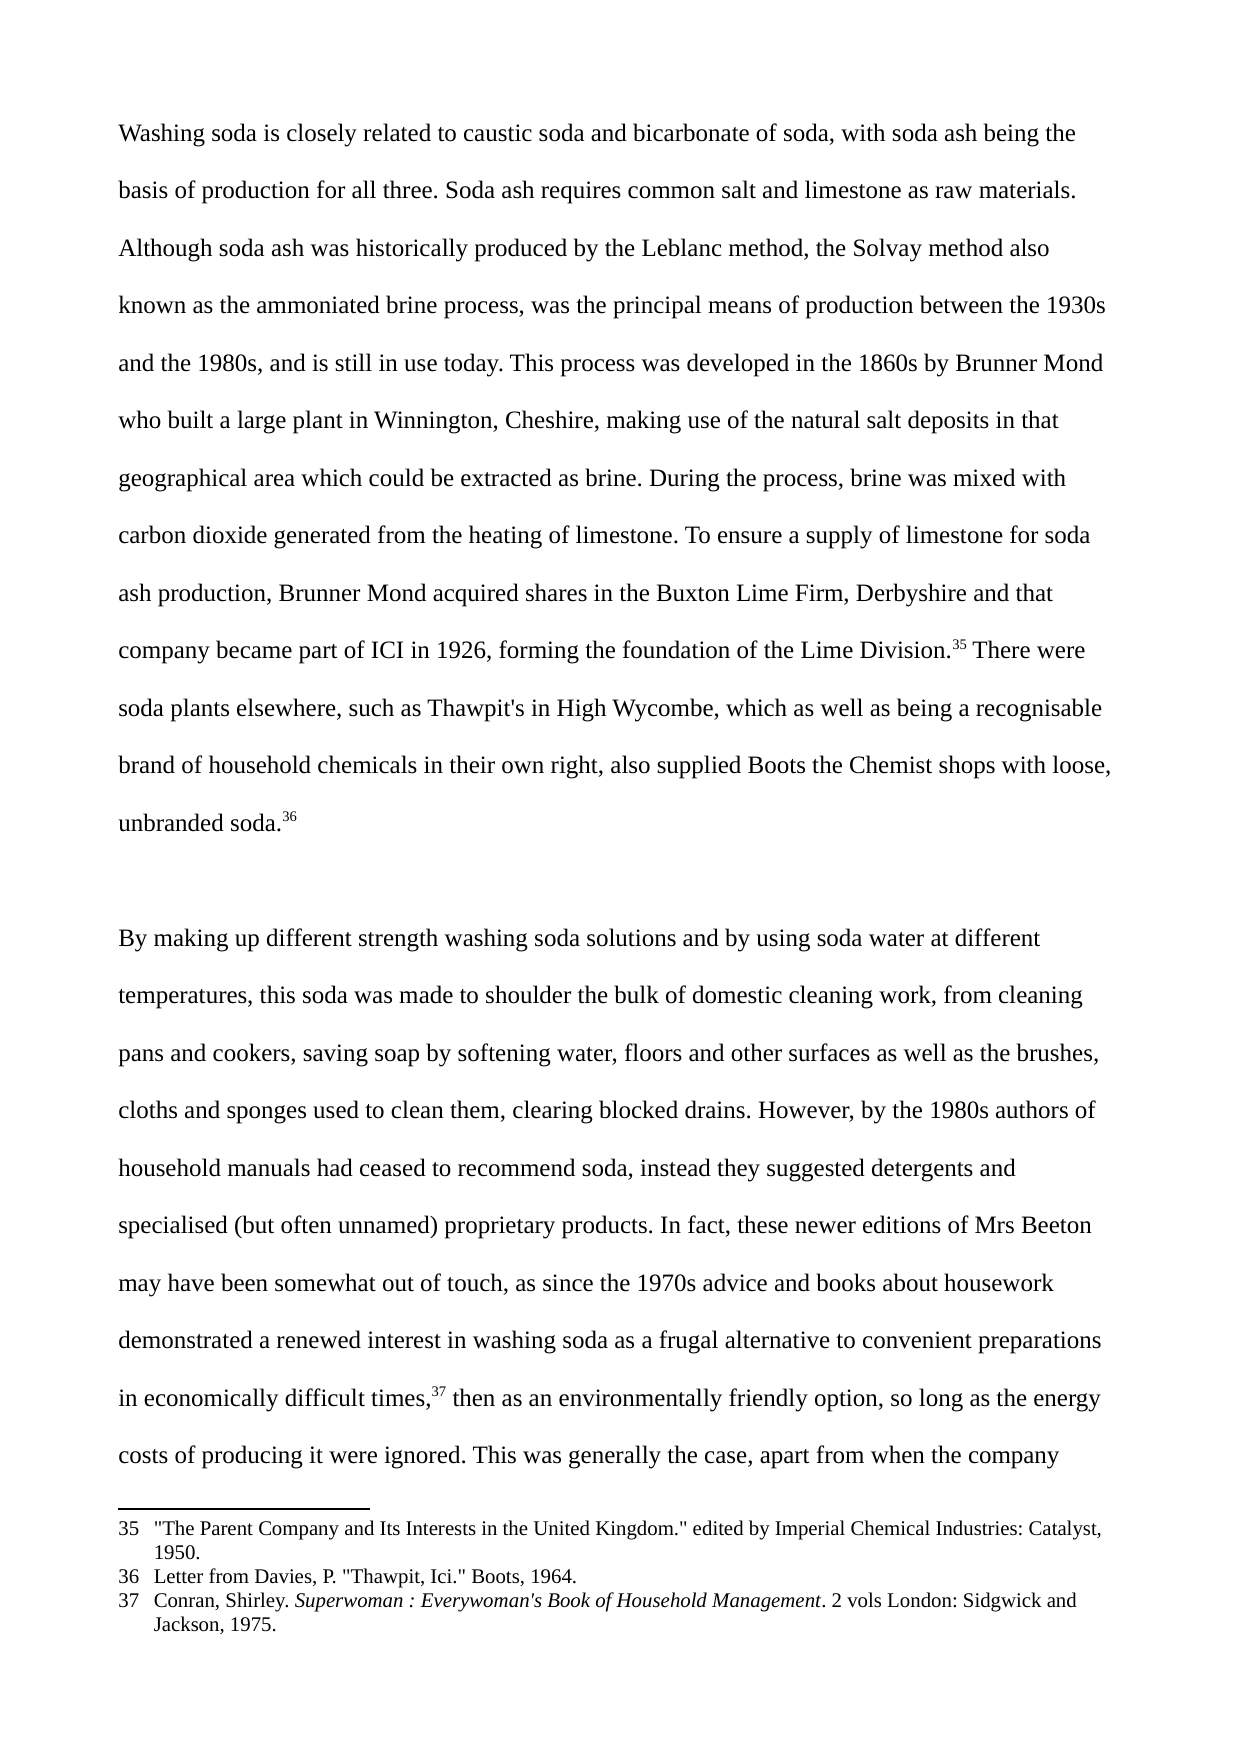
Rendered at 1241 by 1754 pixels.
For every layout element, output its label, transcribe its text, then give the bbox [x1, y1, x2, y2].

text By making up different strength washing soda solutions and by using soda water at different temperatures, this soda was made to shoulder the bulk of domestic cleaning work, from cleaning pans and cookers, saving soap by softening water, floors and other surfaces as well as the brushes, cloths and sponges used to clean them, clearing blocked drains. However, by the 1980s authors of household manuals had ceased to recommend soda, instead they suggested detergents and specialised (but often unnamed) proprietary products. In fact, these newer editions of Mrs Beeton may have been somewhat out of touch, as since the 1970s advice and books about housework demonstrated a renewed interest in washing soda as a frugal alternative to convenient preparations in economically difficult times, then as an environmentally friendly option, so long as the energy costs of producing it were ignored. This was generally the case, apart from when the company [118, 923, 1122, 1469]
text Washing soda is closely related to caustic soda and bicarbonate of soda, with soda ash being the basis of production for all three. Soda ash requires common salt and limestone as raw materials. Although soda ash was historically produced by the Leblanc method, the Solvay method also known as the ammoniated brine process, was the principal means of production between the 1930s and the 1980s, and is still in use today. This process was developed in the 1860s by Brunner Mond who built a large plant in Winnington, Cheshire, making use of the natural salt deposits in that geographical area which could be extracted as brine. During the process, brine was mixed with carbon dioxide generated from the heating of limestone. To ensure a supply of limestone for soda ash production, Brunner Mond acquired shares in the Buxton Lime Firm, Derbyshire and that company became part of ICI in 1926, forming the foundation of the Lime Division. There were soda plants elsewhere, such as Thawpit's in High Wycombe, which as well as being a recognisable brand of household chemicals in their own right, also supplied Boots the Chemist shops with loose, unbranded soda. [118, 118, 1122, 837]
text Conran, Shirley. Superwoman : Everywoman's Book of Household Management. 2 vols London: Sidgwick and Jackson, 1975. [118, 1588, 1122, 1636]
text Letter from Davies, P. "Thawpit, Ici." Boots, 1964. [118, 1564, 1122, 1588]
text "The Parent Company and Its Interests in the United Kingdom." edited by Imperial Chemical Industries: Catalyst, 1950. [118, 1516, 1122, 1564]
